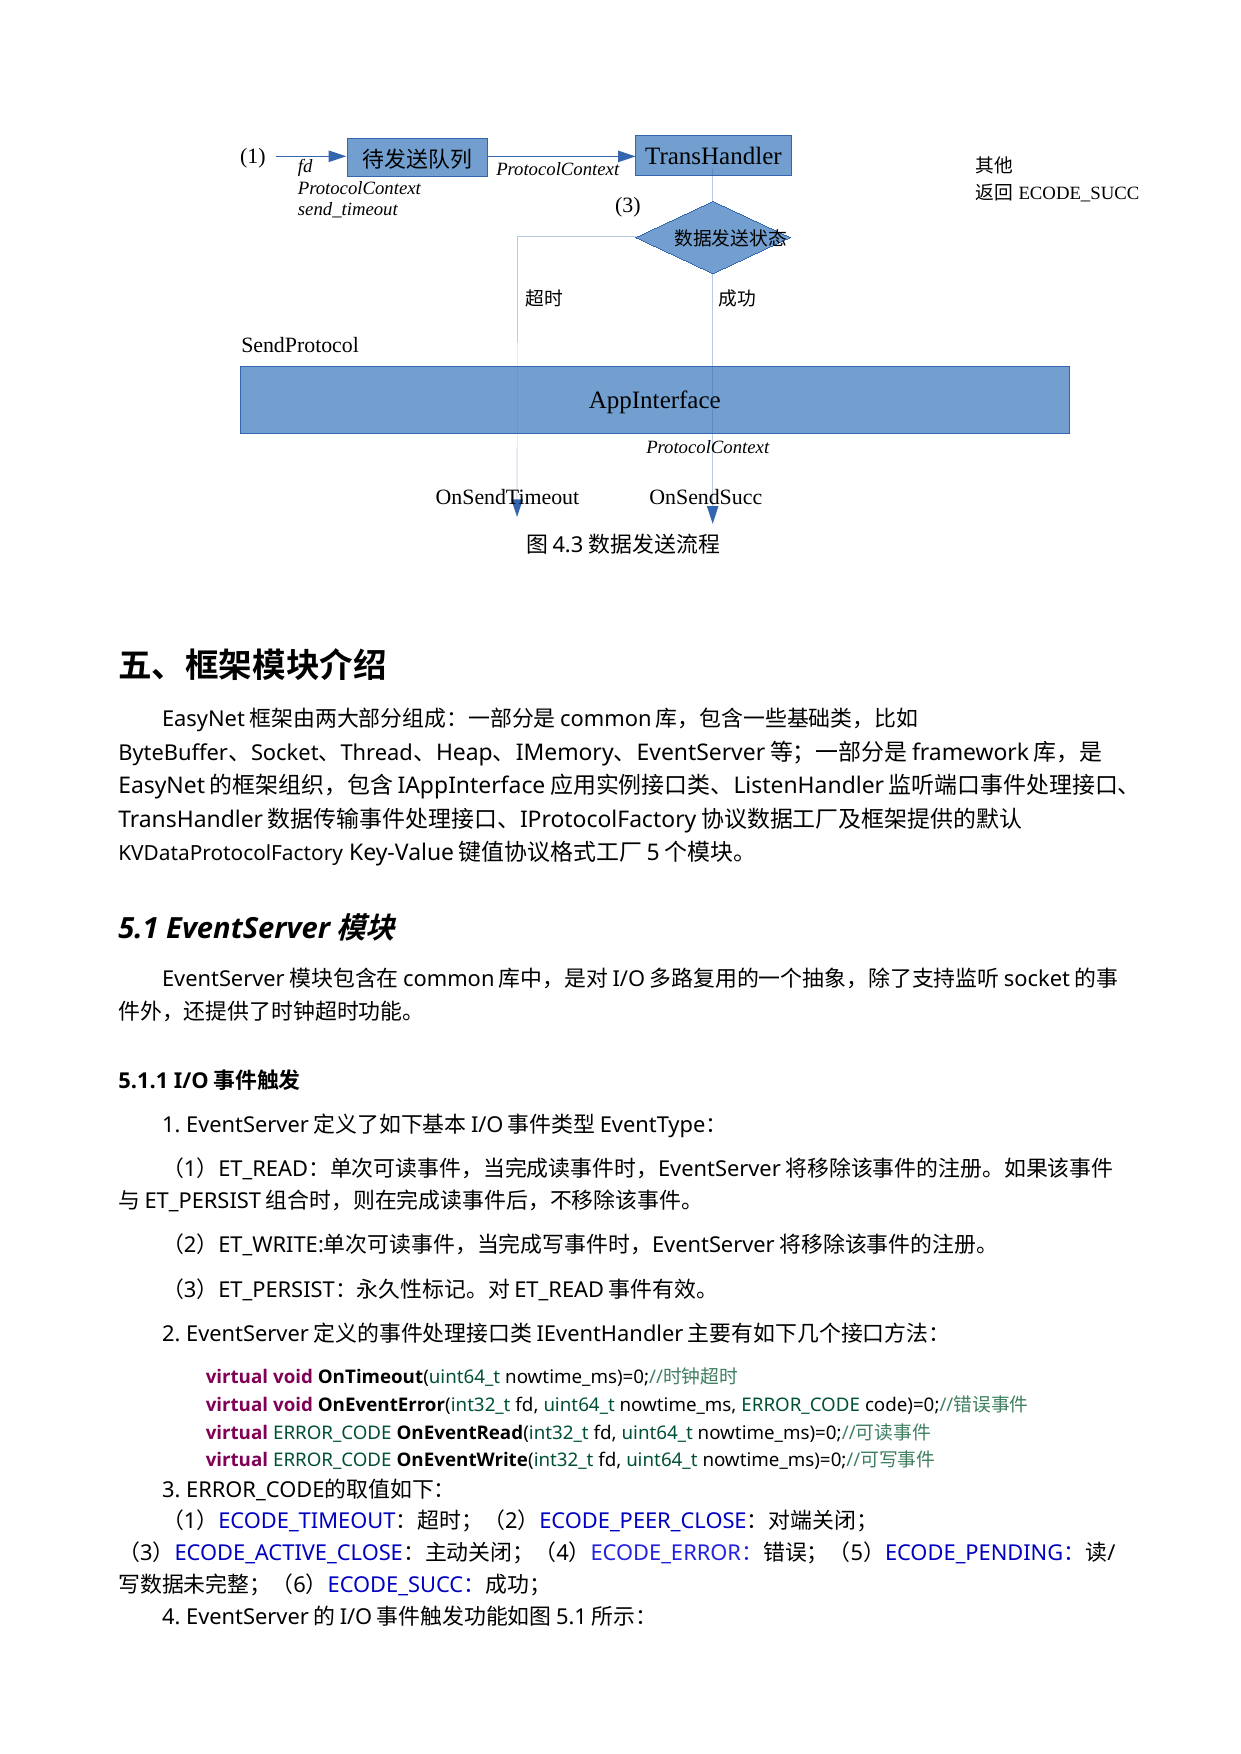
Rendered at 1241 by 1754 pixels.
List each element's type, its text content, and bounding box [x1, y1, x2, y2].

text 3. ERROR_CODE的取值如下： [118, 1472, 1122, 1503]
text 1. EventServer定义了如下基本I/O事件类型EventType： [118, 1107, 1122, 1139]
text （1）ECODE_TIMEOUT：超时；（2）ECODE_PEER_CLOSE：对端关闭；（3）ECODE_ACTIVE_CLOSE：主动关闭；（4）ECODE_ERROR：错误；（5）ECODE_PENDING：读/写数据未完整；（6）ECODE_SUCC：成功； [118, 1503, 1122, 1599]
text virtual void OnTimeout(uint64_t nowtime_ms)=0;//时钟超时 [118, 1360, 1122, 1390]
text EasyNet框架由两大部分组成：一部分是common库，包含一些基础类，比如ByteBuffer、Socket、Thread、Heap、IMemory、EventServer等；一部分是framework库，是EasyNet的框架组织，包含IAppInterface应用实例接口类、ListenHandler监听端口事件处理接口、TransHandler数据传输事件处理接口、IProtocolFactory协议数据工厂及框架提供的默认KVDataProtocolFactory Key-Value键值协议格式工厂5个模块。 [118, 700, 1122, 867]
text virtual ERROR_CODE OnEventWrite(int32_t fd, uint64_t nowtime_ms)=0;//可写事件 [118, 1444, 1122, 1472]
text （3）ET_PERSIST：永久性标记。对ET_READ事件有效。 [118, 1272, 1122, 1303]
text 4. EventServer的I/O事件触发功能如图5.1所示： [118, 1599, 1122, 1631]
text EventServer模块包含在common库中，是对I/O多路复用的一个抽象，除了支持监听socket的事件外，还提供了时钟超时功能。 [118, 960, 1122, 1025]
text 2. EventServer定义的事件处理接口类IEventHandler主要有如下几个接口方法： [118, 1316, 1122, 1348]
text （2）ET_WRITE:单次可读事件，当完成写事件时，EventServer将移除该事件的注册。 [118, 1227, 1122, 1259]
text virtual ERROR_CODE OnEventRead(int32_t fd, uint64_t nowtime_ms)=0;//可读事件 [118, 1417, 1122, 1444]
text （1）ET_READ：单次可读事件，当完成读事件时，EventServer将移除该事件的注册。如果该事件与ET_PERSIST组合时，则在完成读事件后，不移除该事件。 [118, 1151, 1122, 1215]
subtitle 5.1 EventServer模块 [118, 905, 1122, 947]
subtitle 五、框架模块介绍 [118, 639, 1122, 687]
subtitle 5.1.1 I/O事件触发 [118, 1063, 1122, 1095]
text virtual void OnEventError(int32_t fd, uint64_t nowtime_ms, ERROR_CODE code)=0;//错误事件 [118, 1390, 1122, 1417]
text 图4.3 数据发送流程 [118, 527, 1122, 559]
